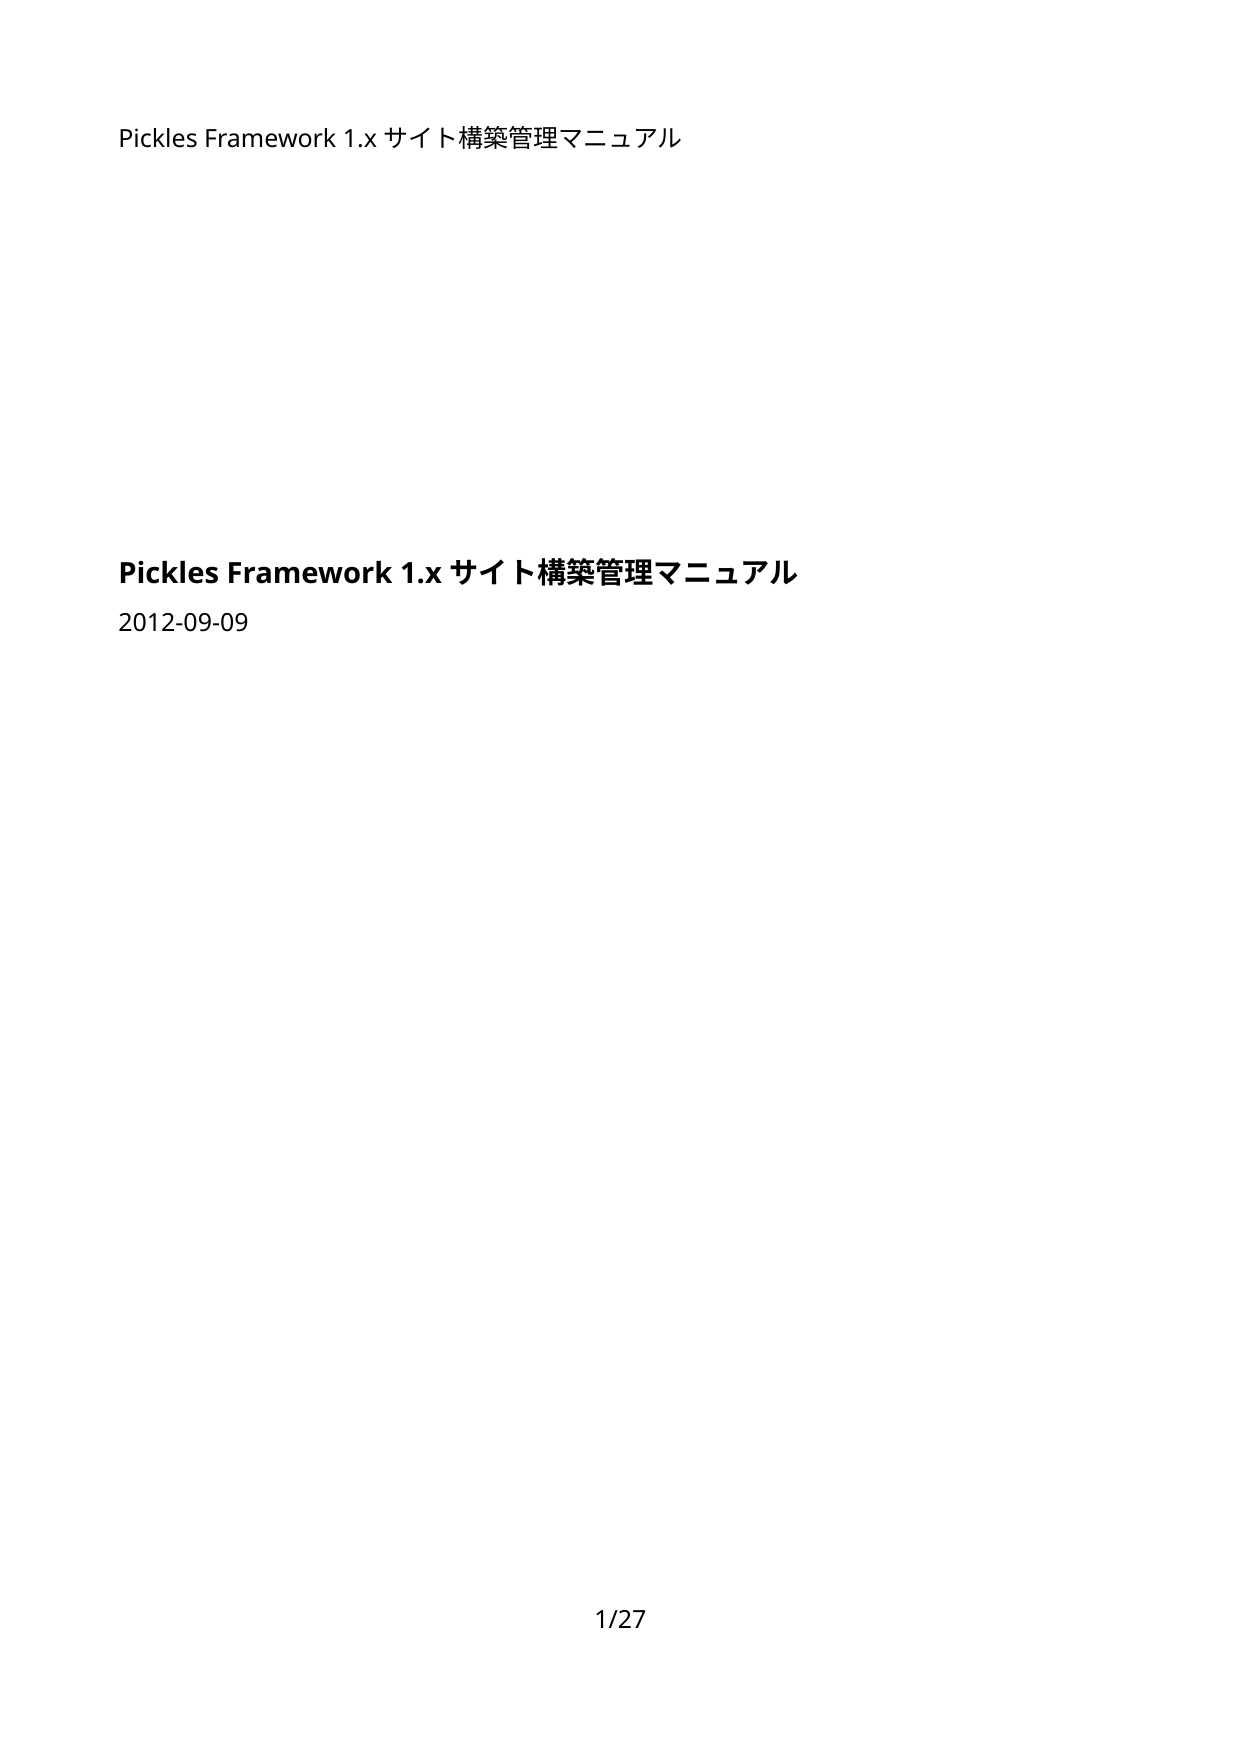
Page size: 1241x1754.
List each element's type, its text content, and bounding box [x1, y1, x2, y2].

subtitle Pickles Framework 1.x サイト構築管理マニュアル [118, 549, 1122, 592]
text 2012-09-09 [118, 604, 1122, 638]
